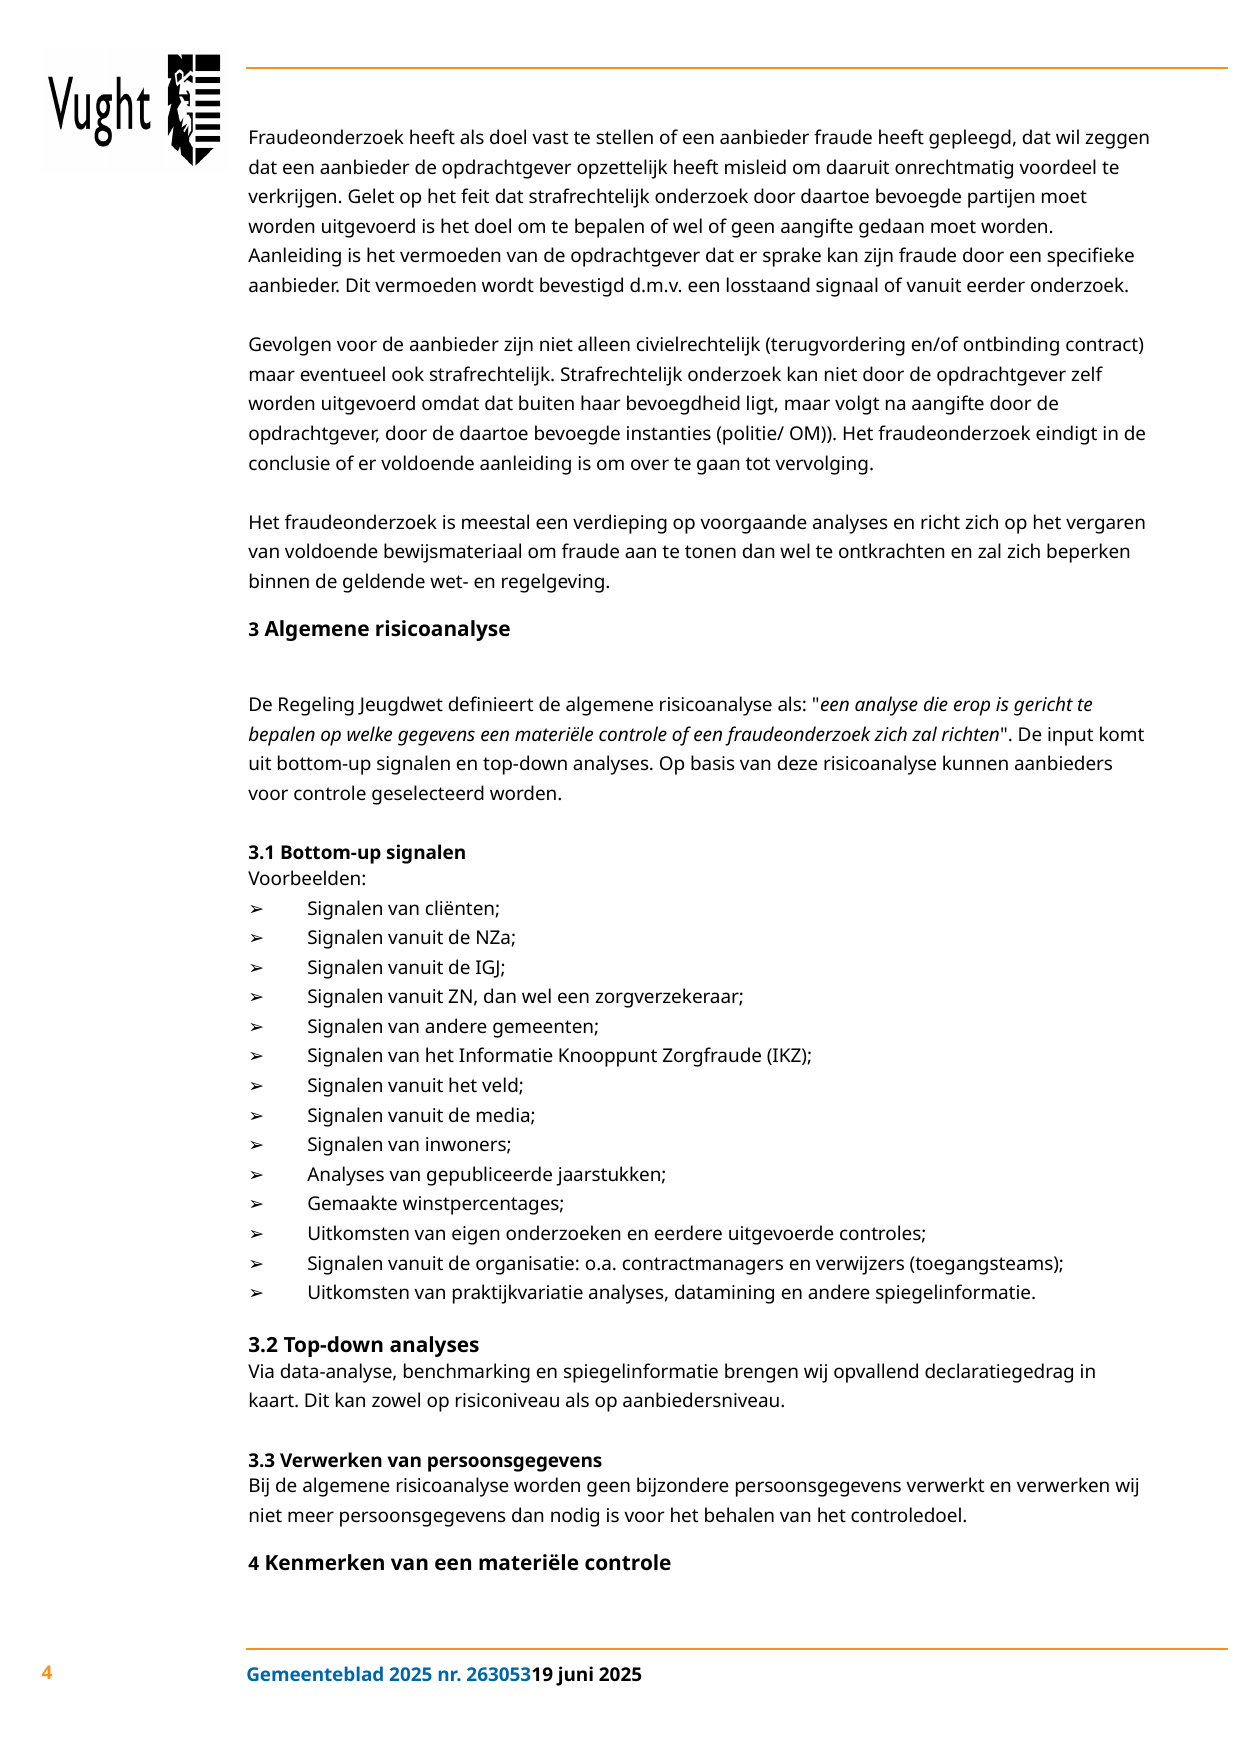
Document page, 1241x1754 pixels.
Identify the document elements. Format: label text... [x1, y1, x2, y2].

list Signalen vanuit de organisatie: o.a. contractmanagers en verwijzers (toegangsteams); [248, 1250, 1152, 1275]
list Signalen vanuit de IGJ; [248, 954, 1152, 979]
text Via data-analyse, benchmarking en spiegelinformatie brengen wij opvallend declaratiegedrag in kaart. Dit kan zowel op risiconiveau als op aanbiedersniveau. [248, 1358, 1152, 1413]
list Signalen van andere gemeenten; [248, 1013, 1152, 1039]
text 3.3 Verwerken van persoonsgegevens [248, 1447, 1152, 1473]
list Signalen vanuit het veld; [248, 1072, 1152, 1098]
text Bij de algemene risicoanalyse worden geen bijzondere persoonsgegevens verwerkt en verwerken wij niet meer persoonsgegevens dan nodig is voor het behalen van het controledoel. [248, 1473, 1152, 1528]
text 4 Kenmerken van een materiële controle [248, 1548, 1152, 1576]
text 3 Algemene risicoanalyse [248, 614, 1152, 642]
list Signalen vanuit de NZa; [248, 924, 1152, 950]
text 3.2 Top-down analyses [248, 1330, 1152, 1358]
list Analyses van gepubliceerde jaarstukken; [248, 1161, 1152, 1187]
list Uitkomsten van praktijkvariatie analyses, datamining en andere spiegelinformatie. [248, 1279, 1152, 1305]
list Signalen van inwoners; [248, 1131, 1152, 1157]
text Gevolgen voor de aanbieder zijn niet alleen civielrechtelijk (terugvordering en/of ontbinding contract) maar eventueel ook strafrechtelijk. Strafrechtelijk onderzoek kan niet door de opdrachtgever zelf worden uitgevoerd omdat dat buiten haar bevoegdheid ligt, maar volgt na aangifte door de opdrachtgever, door de daartoe bevoegde instanties (politie/ OM)). Het fraudeonderzoek eindigt in de conclusie of er voldoende aanleiding is om over te gaan tot vervolging. [248, 331, 1152, 476]
list Signalen van cliënten; [248, 895, 1152, 920]
text Het fraudeonderzoek is meestal een verdieping op voorgaande analyses en richt zich op het vergaren van voldoende bewijsmateriaal om fraude aan te tonen dan wel te ontkrachten en zal zich beperken binnen de geldende wet- en regelgeving. [248, 509, 1152, 594]
picture [41, 47, 231, 172]
list Signalen vanuit de media; [248, 1102, 1152, 1127]
list Gemaakte winstpercentages; [248, 1191, 1152, 1216]
list Signalen van het Informatie Knooppunt Zorgfraude (IKZ); [248, 1043, 1152, 1068]
text De Regeling Jeugdwet definieert de algemene risicoanalyse als: "een analyse die erop is gericht te bepalen op welke gegevens een materiële controle of een fraudeonderzoek zich zal richten". De input komt uit bottom-up signalen en top-down analyses. Op basis van deze risicoanalyse kunnen aanbieders voor controle geselecteerd worden. [248, 691, 1152, 806]
list Uitkomsten van eigen onderzoeken en eerdere uitgevoerde controles; [248, 1220, 1152, 1246]
text Fraudeonderzoek heeft als doel vast te stellen of een aanbieder fraude heeft gepleegd, dat wil zeggen dat een aanbieder de opdrachtgever opzettelijk heeft misleid om daaruit onrechtmatig voordeel te verkrijgen. Gelet op het feit dat strafrechtelijk onderzoek door daartoe bevoegde partijen moet worden uitgevoerd is het doel om te bepalen of wel of geen aangifte gedaan moet worden. Aanleiding is het vermoeden van de opdrachtgever dat er sprake kan zijn fraude door een specifieke aanbieder. Dit vermoeden wordt bevestigd d.m.v. een losstaand signaal of vanuit eerder onderzoek. [248, 124, 1152, 298]
list Signalen vanuit ZN, dan wel een zorgverzekeraar; [248, 983, 1152, 1009]
text 3.1 Bottom-up signalen [248, 839, 1152, 865]
text Voorbeelden: [248, 865, 1152, 891]
